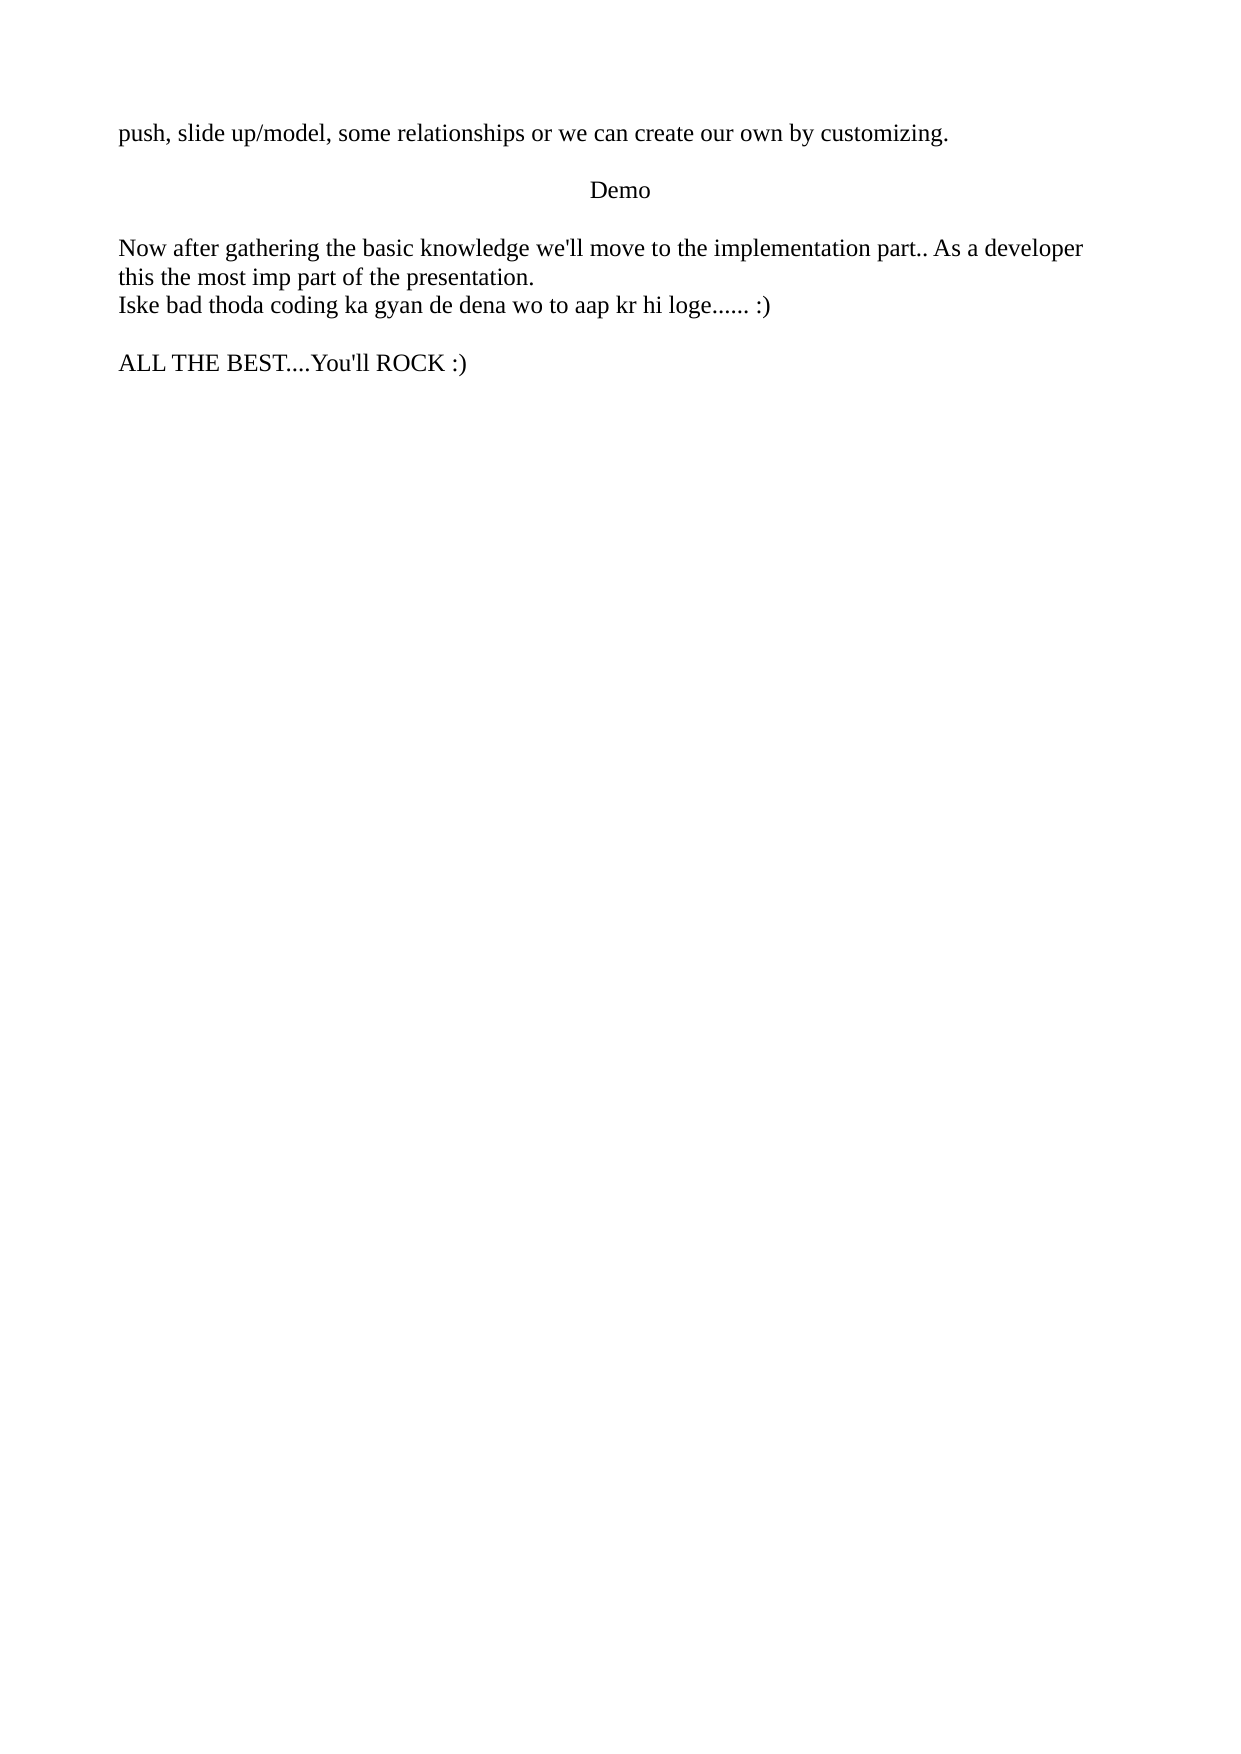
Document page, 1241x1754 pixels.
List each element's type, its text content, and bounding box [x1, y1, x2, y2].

text Now after gathering the basic knowledge we'll move to the implementation part.. As a developer this the most imp part of the presentation. [118, 233, 1122, 291]
text Iske bad thoda coding ka gyan de dena wo to aap kr hi loge...... :) [118, 291, 1122, 319]
text ALL THE BEST....You'll ROCK :) [118, 348, 1122, 377]
text push, slide up/model, some relationships or we can create our own by customizing. [118, 118, 1122, 147]
text Demo [118, 176, 1122, 204]
